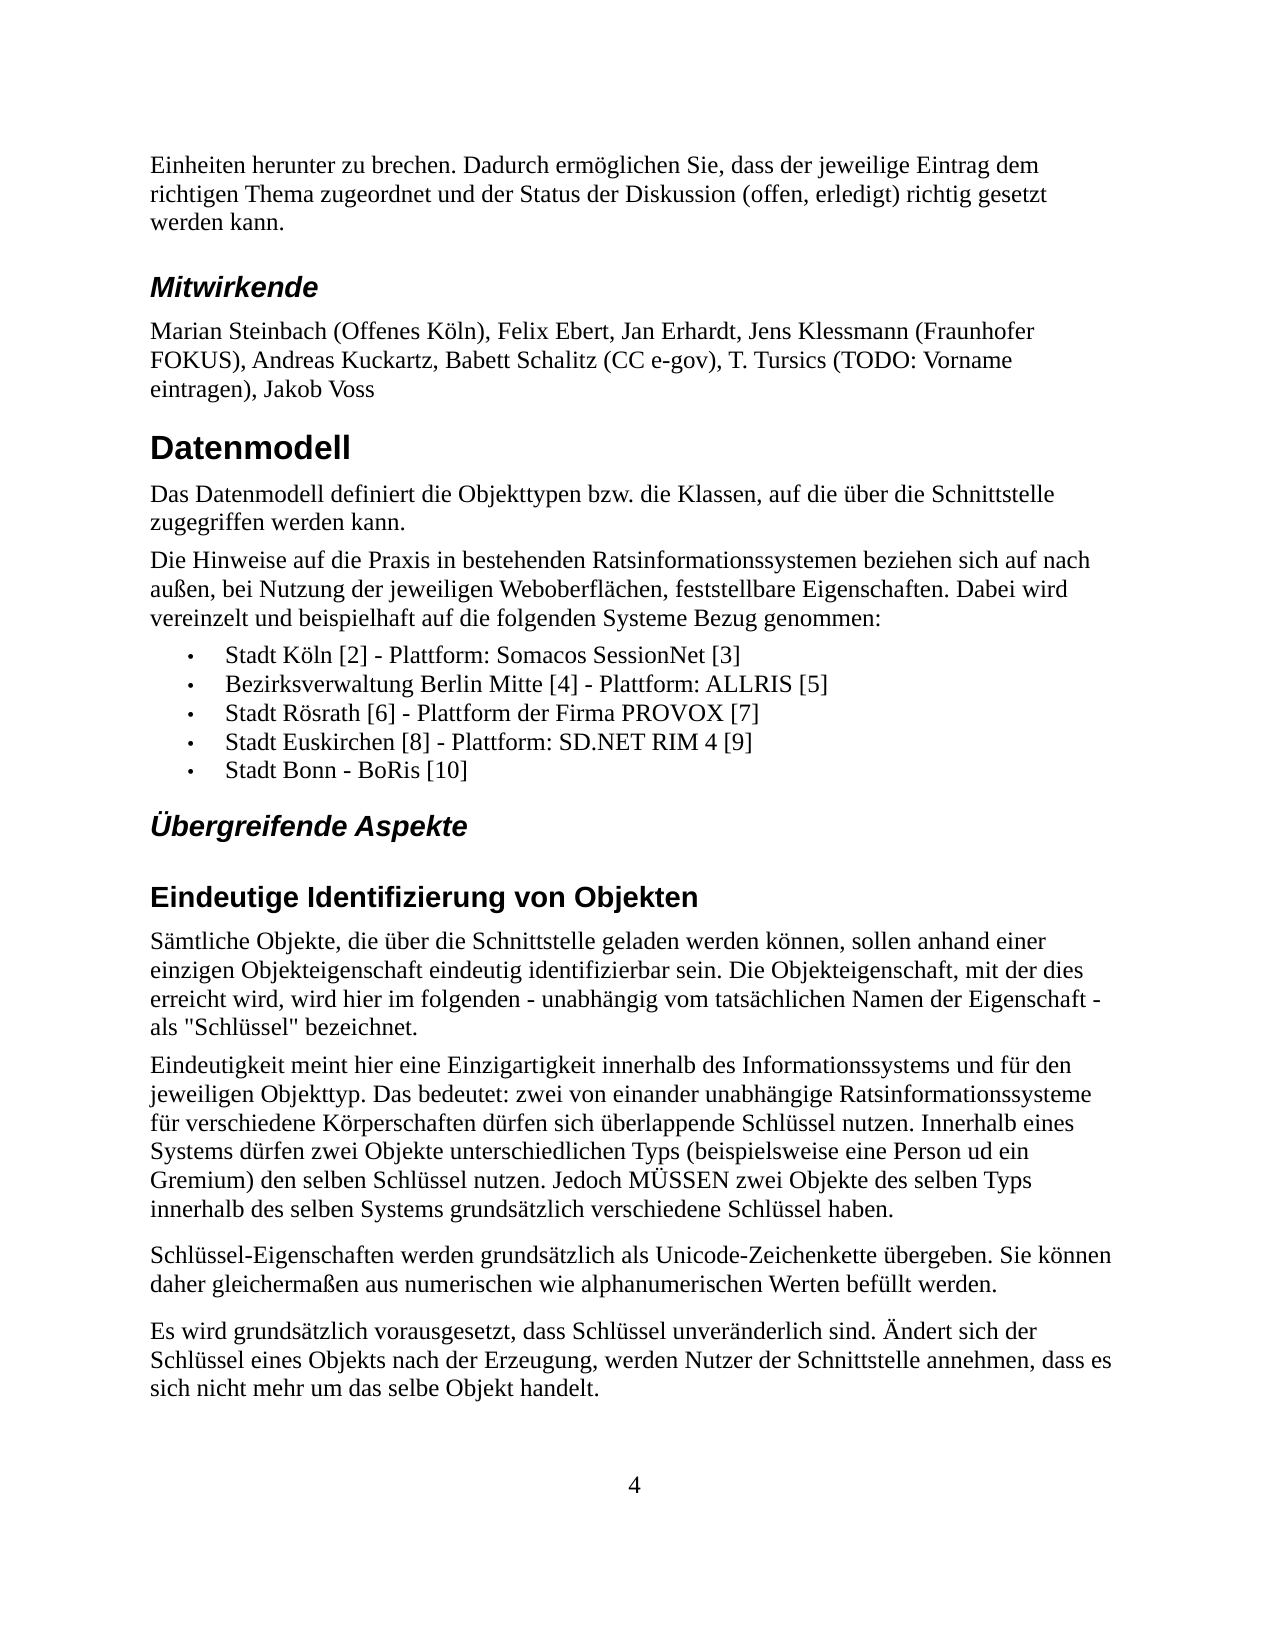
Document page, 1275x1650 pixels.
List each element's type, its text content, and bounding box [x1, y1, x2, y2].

text Marian Steinbach (Offenes Köln), Felix Ebert, Jan Erhardt, Jens Klessmann (Fraunhofer FOKUS), Andreas Kuckartz, Babett Schalitz (CC e-gov), T. Tursics (TODO: Vorname eintragen), Jakob Voss [150, 316, 1125, 402]
list Bezirksverwaltung Berlin Mitte [4] - Plattform: ALLRIS [5] [187, 669, 1125, 698]
subtitle Datenmodell [150, 427, 1125, 466]
text Das Datenmodell definiert die Objekttypen bzw. die Klassen, auf die über die Schnittstelle zugegriffen werden kann. [150, 479, 1125, 536]
text Einheiten herunter zu brechen. Dadurch ermöglichen Sie, dass der jeweilige Eintrag dem richtigen Thema zugeordnet und der Status der Diskussion (offen, erledigt) richtig gesetzt werden kann. [150, 150, 1125, 236]
text Sämtliche Objekte, die über die Schnittstelle geladen werden können, sollen anhand einer einzigen Objekteigenschaft eindeutig identifizierbar sein. Die Objekteigenschaft, mit der dies erreicht wird, wird hier im folgenden - unabhängig vom tatsächlichen Namen der Eigenschaft - als "Schlüssel" bezeichnet. [150, 926, 1125, 1041]
list Stadt Bonn - BoRis [10] [187, 755, 1125, 784]
text Schlüssel-Eigenschaften werden grundsätzlich als Unicode-Zeichenkette übergeben. Sie können daher gleichermaßen aus numerischen wie alphanumerischen Werten befüllt werden. [150, 1241, 1125, 1298]
list Stadt Rösrath [6] - Plattform der Firma PROVOX [7] [187, 698, 1125, 727]
text Die Hinweise auf die Praxis in bestehenden Ratsinformationssystemen beziehen sich auf nach außen, bei Nutzung der jeweiligen Weboberflächen, feststellbare Eigenschaften. Dabei wird vereinzelt und beispielhaft auf die folgenden Systeme Bezug genommen: [150, 545, 1125, 631]
list Stadt Köln [2] - Plattform: Somacos SessionNet [3] [187, 640, 1125, 669]
text Eindeutigkeit meint hier eine Einzigartigkeit innerhalb des Informationssystems und für den jeweiligen Objekttyp. Das bedeutet: zwei von einander unabhängige Ratsinformationssysteme für verschiedene Körperschaften dürfen sich überlappende Schlüssel nutzen. Innerhalb eines Systems dürfen zwei Objekte unterschiedlichen Typs (beispielsweise eine Person ud ein Gremium) den selben Schlüssel nutzen. Jedoch MÜSSEN zwei Objekte des selben Typs innerhalb des selben Systems grundsätzlich verschiedene Schlüssel haben. [150, 1050, 1125, 1223]
text Es wird grundsätzlich vorausgesetzt, dass Schlüssel unveränderlich sind. Ändert sich der Schlüssel eines Objekts nach der Erzeugung, werden Nutzer der Schnittstelle annehmen, dass es sich nicht mehr um das selbe Objekt handelt. [150, 1316, 1125, 1402]
subtitle Mitwirkende [150, 270, 1125, 304]
subtitle Übergreifende Aspekte [150, 809, 1125, 843]
list Stadt Euskirchen [8] - Plattform: SD.NET RIM 4 [9] [187, 727, 1125, 755]
subtitle Eindeutige Identifizierung von Objekten [150, 880, 1125, 914]
